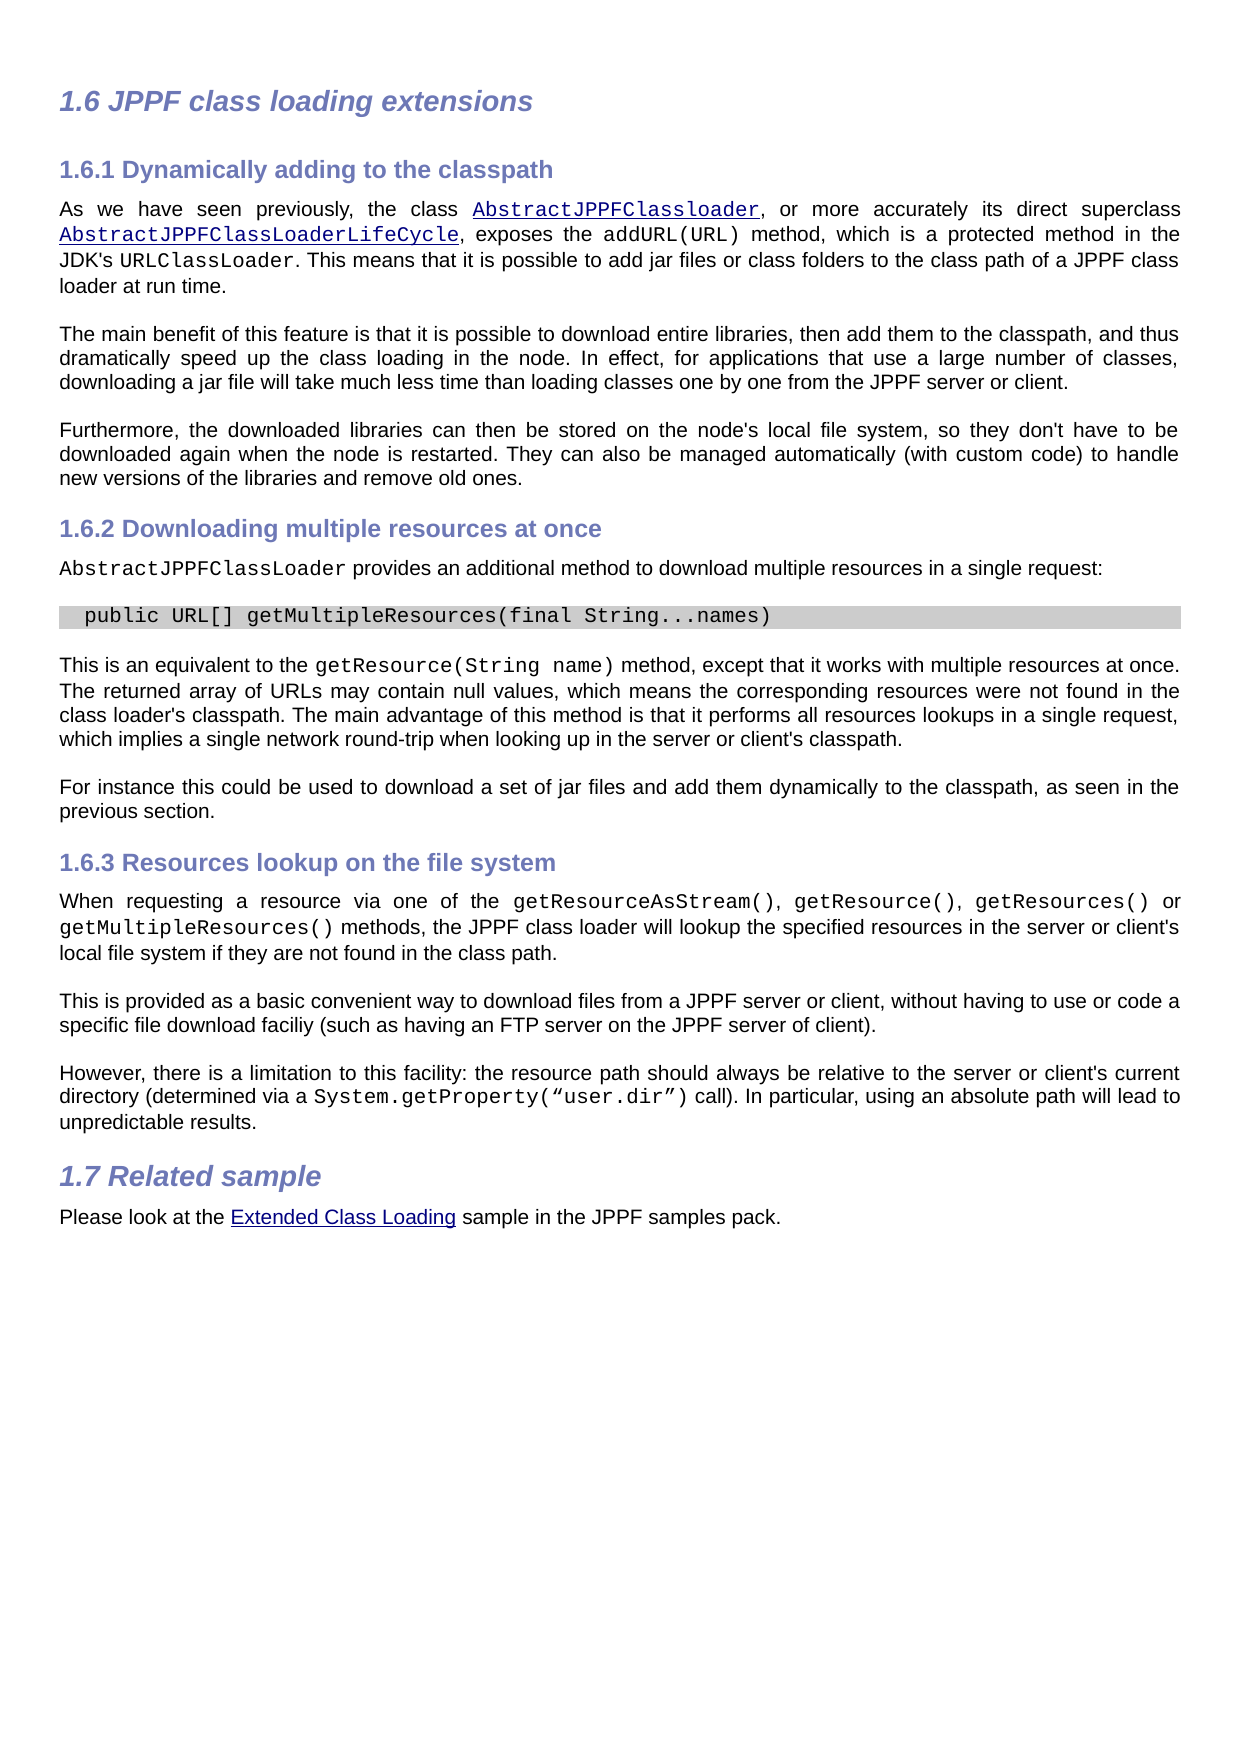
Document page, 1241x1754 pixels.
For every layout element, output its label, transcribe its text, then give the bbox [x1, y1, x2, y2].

text The main benefit of this feature is that it is possible to download entire libraries, then add them to the classpath, and thus dramatically speed up the class loading in the node. In effect, for applications that use a large number of classes, downloading a jar file will take much less time than loading classes one by one from the JPPF server or client. [59, 322, 1181, 394]
text This is provided as a basic convenient way to download files from a JPPF server or client, without having to use or code a specific file download faciliy (such as having an FTP server on the JPPF server of client). [59, 988, 1181, 1036]
text This is an equivalent to the getResource(String name) method, except that it works with multiple resources at once. The returned array of URLs may contain null values, which means the corresponding resources were not found in the class loader's classpath. The main advantage of this method is that it performs all resources lookups in a single request, which implies a single network round-trip when looking up in the server or client's classpath. [59, 653, 1181, 751]
subtitle Downloading multiple resources at once [59, 514, 1181, 543]
subtitle Related sample [59, 1159, 1181, 1193]
subtitle JPPF class loading extensions [59, 84, 1181, 118]
text When requesting a resource via one of the getResourceAsStream(), getResource(), getResources() or getMultipleResources() methods, the JPPF class loader will lookup the specified resources in the server or client's local file system if they are not found in the class path. [59, 889, 1181, 964]
text However, there is a limitation to this facility: the resource path should always be relative to the server or client's current directory (determined via a System.getProperty(“user.dir”) call). In particular, using an absolute path will lead to unpredictable results. [59, 1060, 1181, 1134]
text public URL[] getMultipleResources(final String...names) [59, 606, 1181, 629]
text Please look at the Extended Class Loading sample in the JPPF samples pack. [59, 1205, 1181, 1229]
subtitle Dynamically adding to the classpath [59, 155, 1181, 184]
text As we have seen previously, the class AbstractJPPFClassloader, or more accurately its direct superclass AbstractJPPFClassLoaderLifeCycle, exposes the addURL(URL) method, which is a protected method in the JDK's URLClassLoader. This means that it is possible to add jar files or class folders to the class path of a JPPF class loader at run time. [59, 196, 1181, 298]
text Furthermore, the downloaded libraries can then be stored on the node's local file system, so they don't have to be downloaded again when the node is restarted. They can also be managed automatically (with custom code) to handle new versions of the libraries and remove old ones. [59, 418, 1181, 489]
subtitle Resources lookup on the file system [59, 848, 1181, 876]
text AbstractJPPFClassLoader provides an additional method to download multiple resources in a single request: [59, 556, 1181, 582]
text For instance this could be used to download a set of jar files and add them dynamically to the classpath, as seen in the previous section. [59, 775, 1181, 823]
